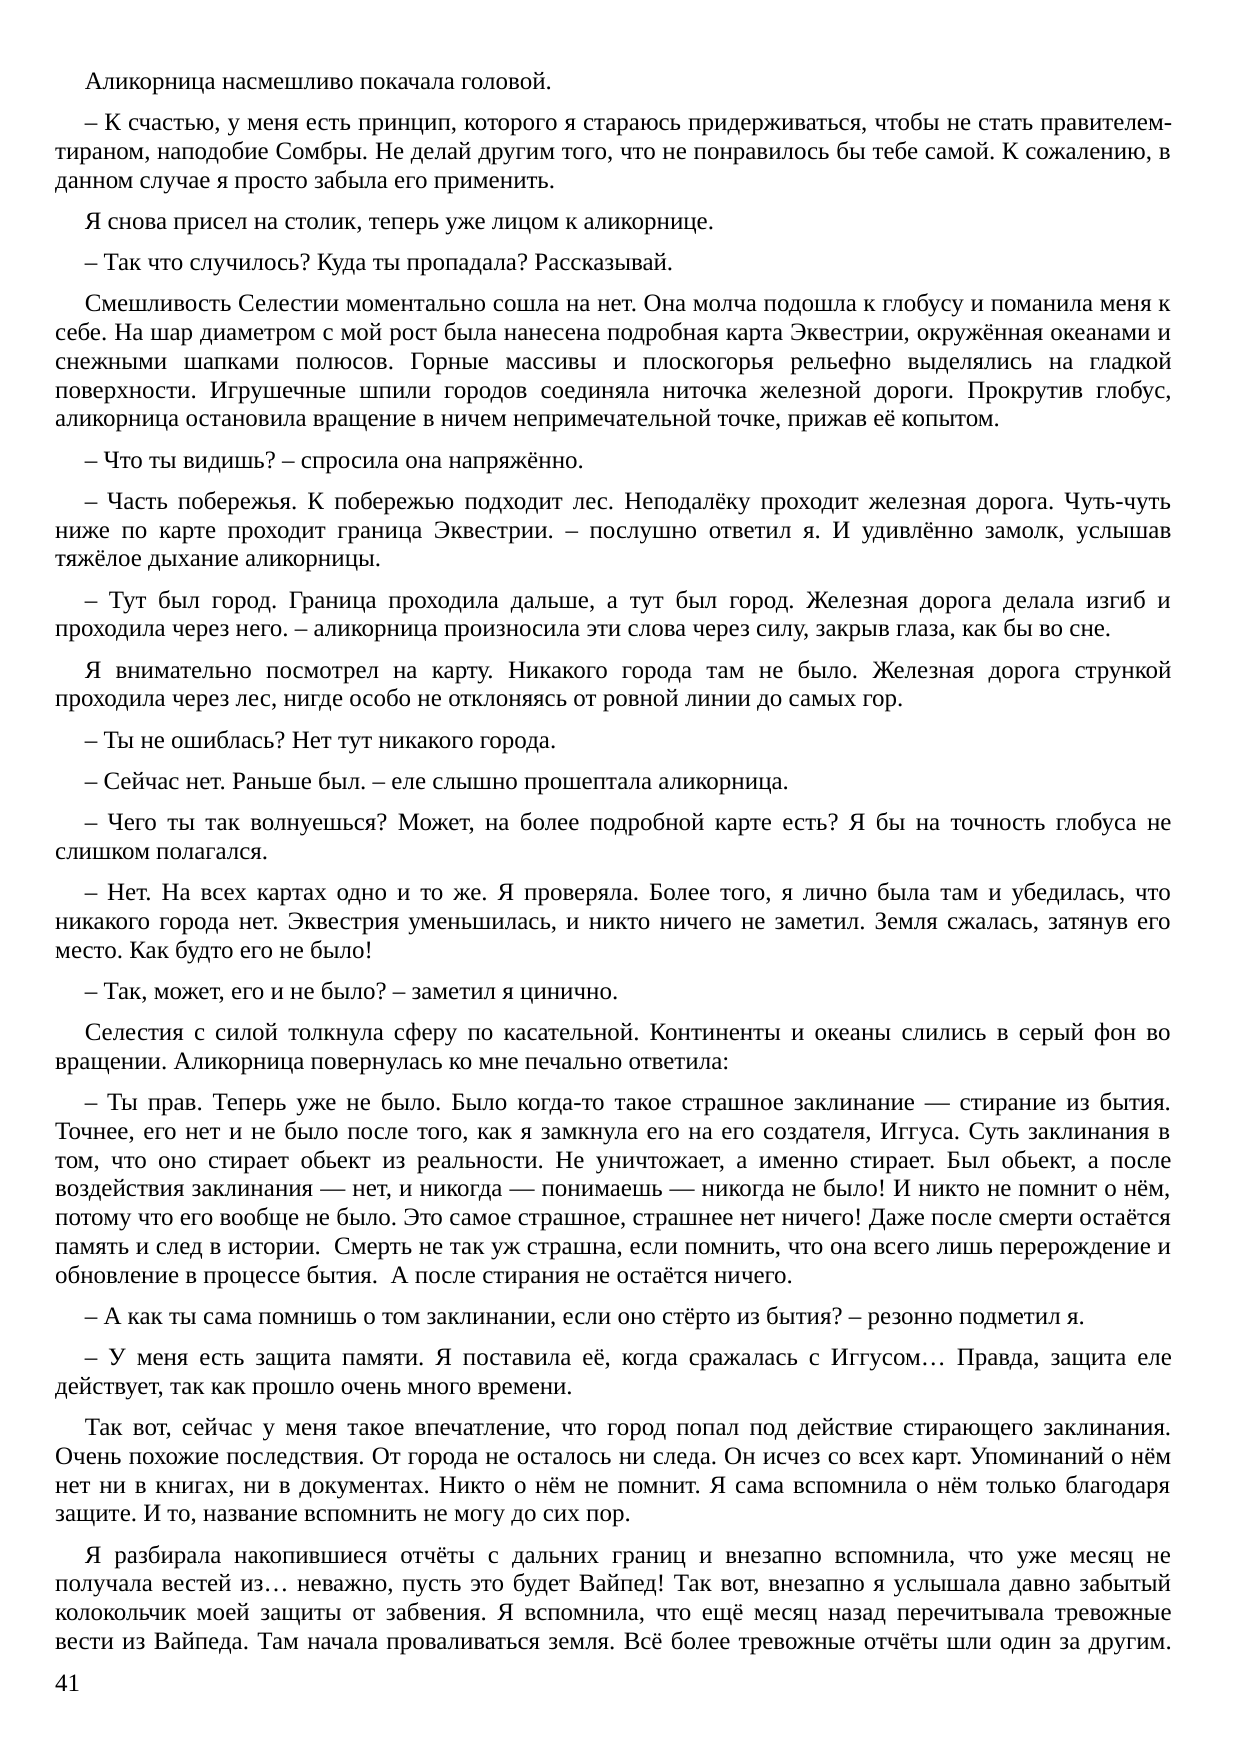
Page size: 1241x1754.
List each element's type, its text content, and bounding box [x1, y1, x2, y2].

text Я внимательно посмотрел на карту. Никакого города там не было. Железная дорога стрункой проходила через лес, нигде особо не отклоняясь от ровной линии до самых гор. [55, 655, 1173, 712]
text Аликорница насмешливо покачала головой. [55, 66, 1173, 95]
text – К счастью, у меня есть принцип, которого я стараюсь придерживаться, чтобы не стать правителем-тираном, наподобие Сомбры. Не делай другим того, что не понравилось бы тебе самой. К сожалению, в данном случае я просто забыла его применить. [55, 107, 1173, 193]
text Так вот, сейчас у меня такое впечатление, что город попал под действие стирающего заклинания. Очень похожие последствия. От города не осталось ни следа. Он исчез со всех карт. Упоминаний о нём нет ни в книгах, ни в документах. Никто о нём не помнит. Я сама вспомнила о нём только благодаря защите. И то, название вспомнить не могу до сих пор. [55, 1412, 1173, 1527]
text – Чего ты так волнуешься? Может, на более подробной карте есть? Я бы на точность глобуса не слишком полагался. [55, 807, 1173, 865]
text – Часть побережья. К побережью подходит лес. Неподалёку проходит железная дорога. Чуть-чуть ниже по карте проходит граница Эквестрии. – послушно ответил я. И удивлённо замолк, услышав тяжёлое дыхание аликорницы. [55, 486, 1173, 572]
text – Нет. На всех картах одно и то же. Я проверяла. Более того, я лично была там и убедилась, что никакого города нет. Эквестрия уменьшилась, и никто ничего не заметил. Земля сжалась, затянув его место. Как будто его не было! [55, 877, 1173, 963]
text Селестия с силой толкнула сферу по касательной. Континенты и океаны слились в серый фон во вращении. Аликорница повернулась ко мне печально ответила: [55, 1017, 1173, 1075]
text Я разбирала накопившиеся отчёты с дальних границ и внезапно вспомнила, что уже месяц не получала вестей из… неважно, пусть это будет Вайпед! Так вот, внезапно я услышала давно забытый колокольчик моей защиты от забвения. Я вспомнила, что ещё месяц назад перечитывала тревожные вести из Вайпеда. Там начала проваливаться земля. Всё более тревожные отчёты шли один за другим. [55, 1540, 1173, 1655]
text Я снова присел на столик, теперь уже лицом к аликорнице. [55, 206, 1173, 235]
text – Сейчас нет. Раньше был. – еле слышно прошептала аликорница. [55, 766, 1173, 795]
text – У меня есть защита памяти. Я поставила её, когда сражалась с Иггусом… Правда, защита еле действует, так как прошло очень много времени. [55, 1342, 1173, 1400]
text – Ты не ошиблась? Нет тут никакого города. [55, 725, 1173, 753]
text – Тут был город. Граница проходила дальше, а тут был город. Железная дорога делала изгиб и проходила через него. – аликорница произносила эти слова через силу, закрыв глаза, как бы во сне. [55, 585, 1173, 642]
text – Что ты видишь? – спросила она напряжённо. [55, 445, 1173, 473]
text Смешливость Селестии моментально сошла на нет. Она молча подошла к глобусу и поманила меня к себе. На шар диаметром с мой рост была нанесена подробная карта Эквестрии, окружённая океанами и снежными шапками полюсов. Горные массивы и плоскогорья рельефно выделялись на гладкой поверхности. Игрушечные шпили городов соединяла ниточка железной дороги. Прокрутив глобус, аликорница остановила вращение в ничем непримечательной точке, прижав её копытом. [55, 288, 1173, 432]
text – Ты прав. Теперь уже не было. Было когда-то такое страшное заклинание — стирание из бытия. Точнее, его нет и не было после того, как я замкнула его на его создателя, Иггуса. Суть заклинания в том, что оно стирает обьект из реальности. Не уничтожает, а именно стирает. Был обьект, а после воздействия заклинания — нет, и никогда — понимаешь — никогда не было! И никто не помнит о нём, потому что его вообще не было. Это самое страшное, страшнее нет ничего! Даже после смерти остаётся память и след в истории. Смерть не так уж страшна, если помнить, что она всего лишь перерождение и обновление в процессе бытия. А после стирания не остаётся ничего. [55, 1087, 1173, 1288]
text – Так что случилось? Куда ты пропадала? Рассказывай. [55, 247, 1173, 276]
text – Так, может, его и не было? – заметил я цинично. [55, 976, 1173, 1005]
text – А как ты сама помнишь о том заклинании, если оно стёрто из бытия? – резонно подметил я. [55, 1301, 1173, 1330]
